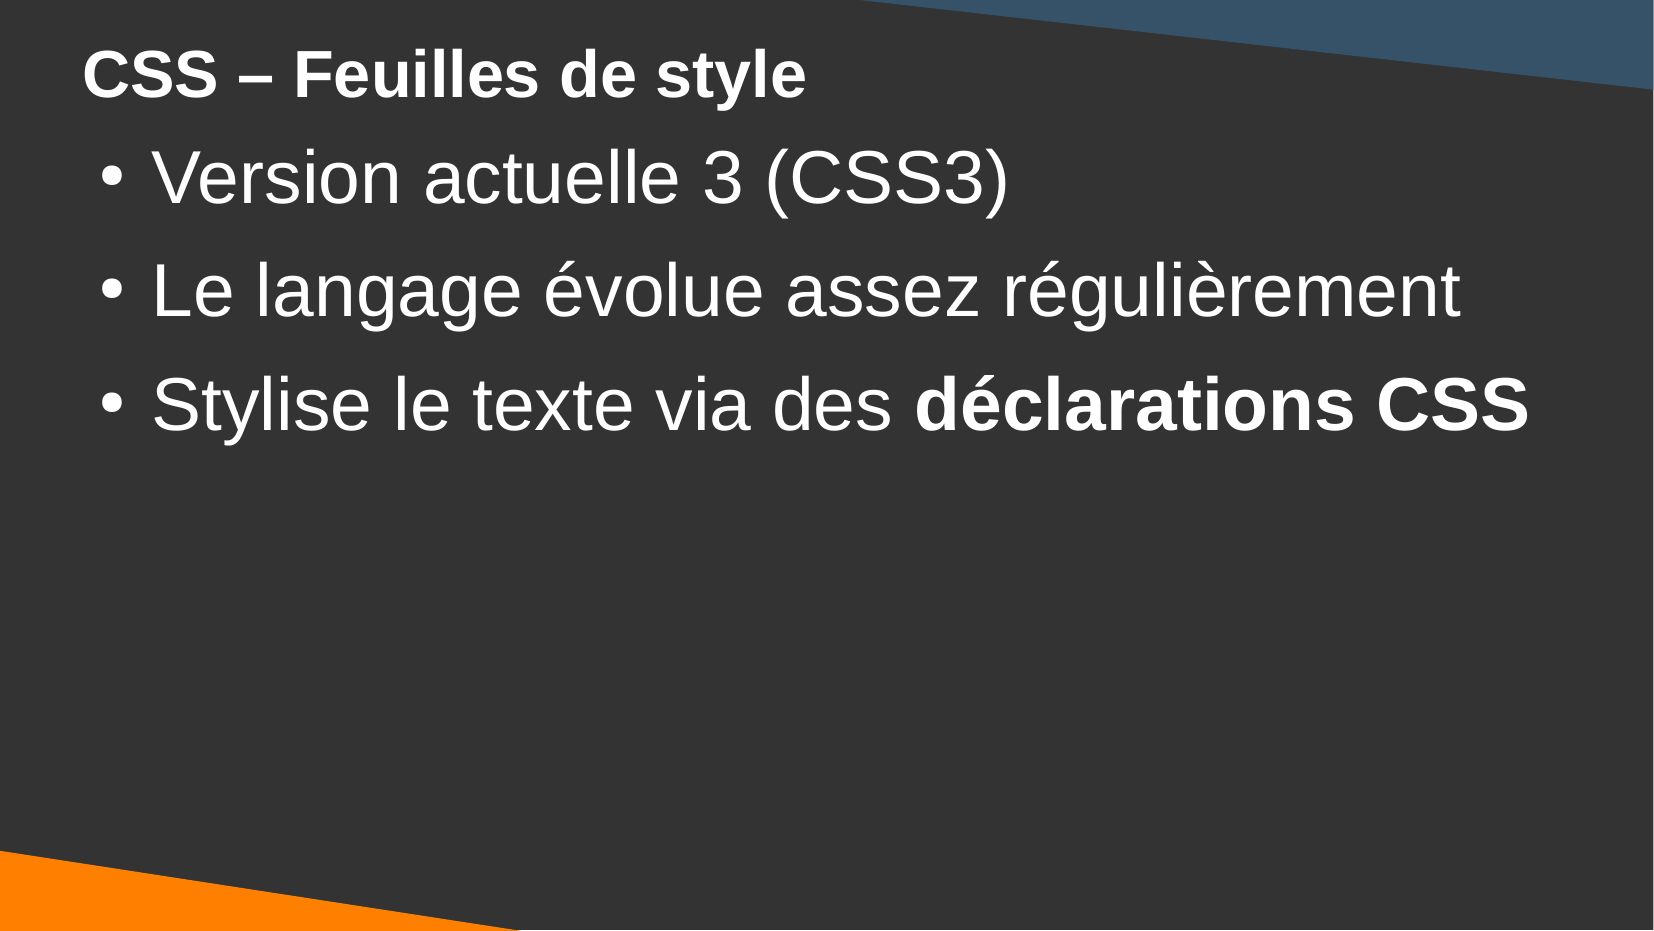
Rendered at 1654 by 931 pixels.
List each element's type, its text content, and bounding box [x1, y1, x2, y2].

list Version actuelle 3 (CSS3) Le langage évolue assez régulièrement Stylise le texte via des déclarations CSS [80, 135, 1605, 675]
text_box [859, 0, 1654, 90]
title CSS – Feuilles de style [82, 37, 1571, 114]
text_box [0, 850, 522, 931]
